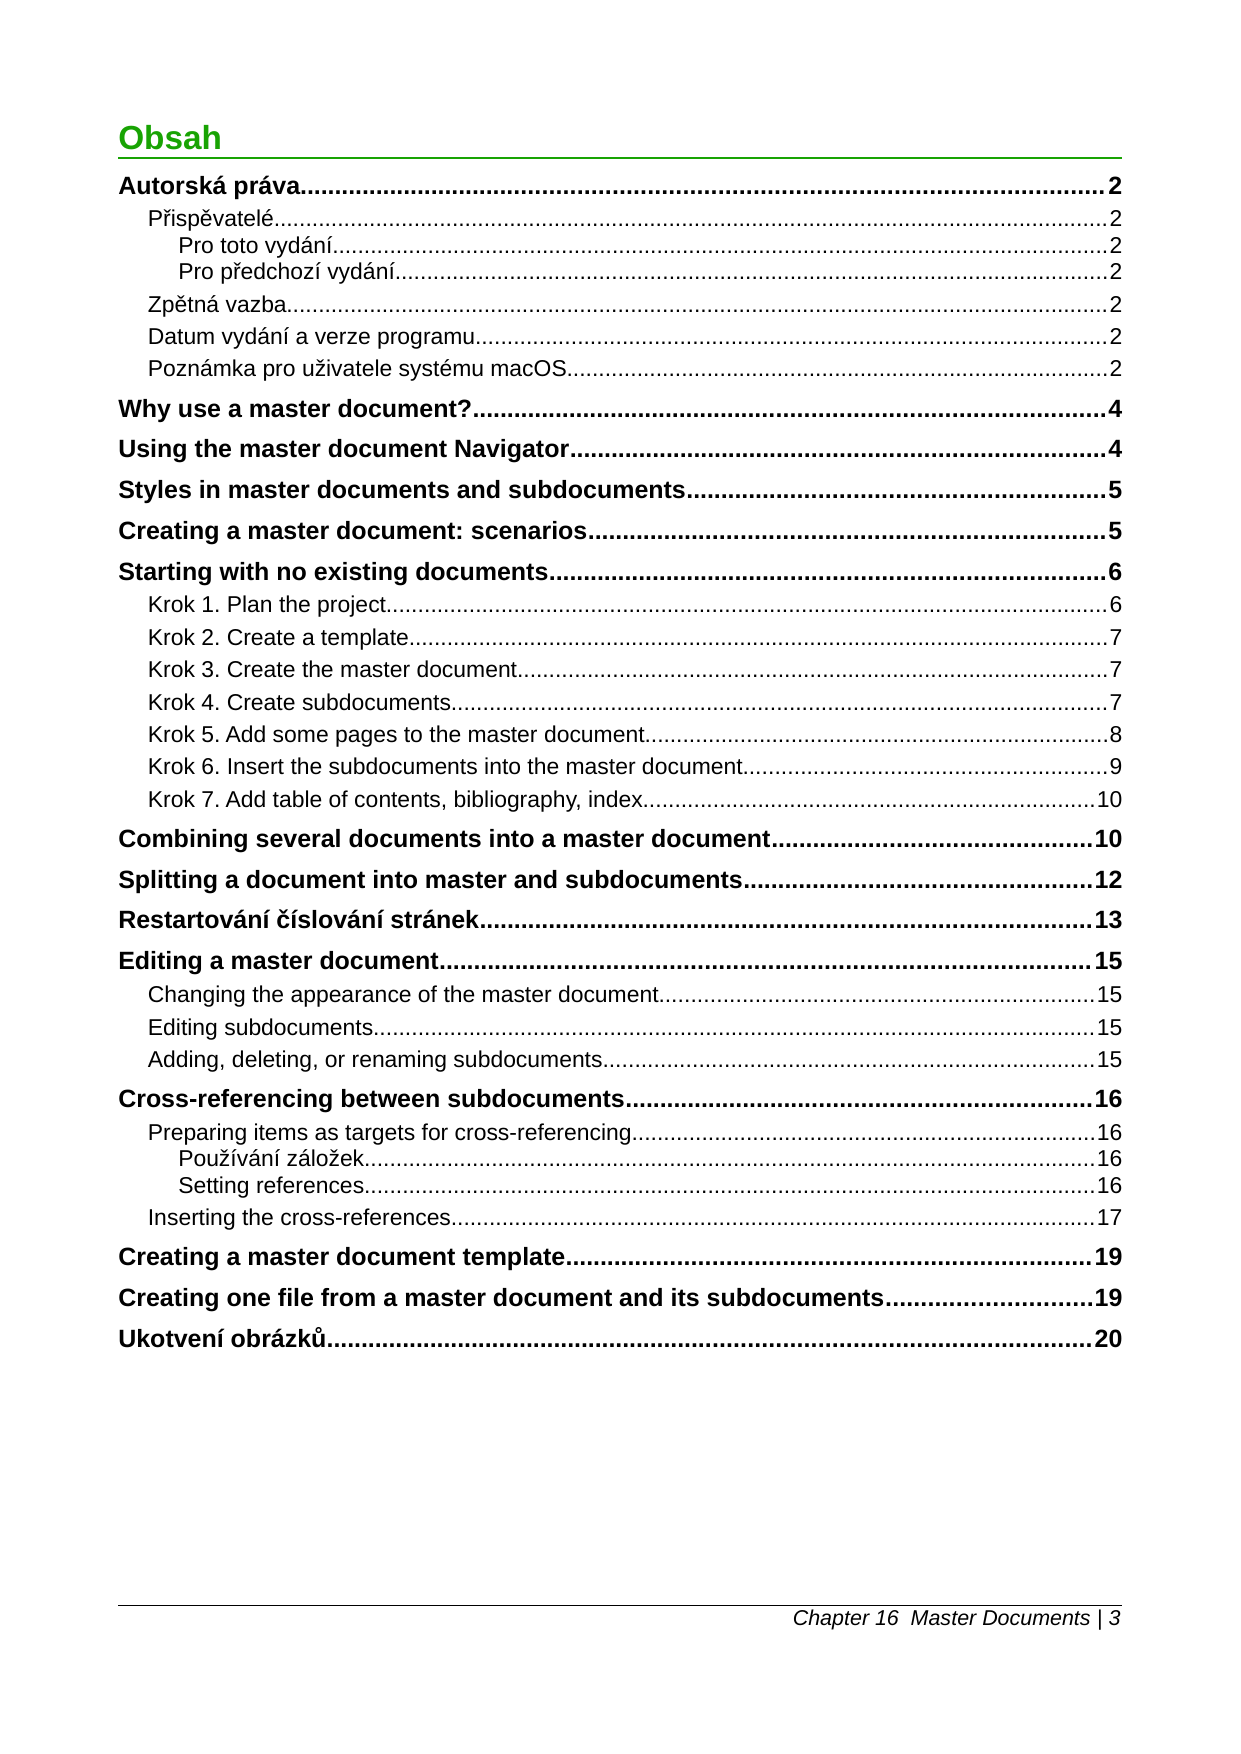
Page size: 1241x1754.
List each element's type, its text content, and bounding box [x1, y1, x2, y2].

text Krok 1. Plan the project 6 [148, 591, 1122, 618]
subtitle Obsah [118, 118, 1122, 157]
text Splitting a document into master and subdocuments 12 [118, 865, 1122, 893]
text Creating a master document: scenarios 5 [118, 516, 1122, 544]
text Autorská práva 2 [118, 171, 1122, 199]
text Ukotvení obrázků 20 [118, 1324, 1122, 1353]
text Starting with no existing documents 6 [118, 557, 1122, 585]
text Krok 4. Create subdocuments 7 [148, 688, 1122, 715]
text Poznámka pro uživatele systému macOS 2 [148, 355, 1122, 382]
text Používání záložek 16 [178, 1145, 1122, 1172]
text Preparing items as targets for cross-referencing 16 [148, 1119, 1122, 1145]
text Restartování číslování stránek 13 [118, 906, 1122, 934]
text Datum vydání a verze programu 2 [148, 323, 1122, 349]
text Setting references 16 [178, 1172, 1122, 1198]
text Krok 7. Add table of contents, bibliography, index 10 [148, 786, 1122, 812]
text Krok 5. Add some pages to the master document 8 [148, 721, 1122, 747]
text Pro toto vydání 2 [178, 232, 1122, 258]
text Zpětná vazba 2 [148, 291, 1122, 317]
text Krok 3. Create the master document 7 [148, 656, 1122, 682]
text Styles in master documents and subdocuments 5 [118, 475, 1122, 504]
text Inserting the cross-references 17 [148, 1204, 1122, 1230]
text Editing subdocuments 15 [148, 1013, 1122, 1040]
text Adding, deleting, or renaming subdocuments 15 [148, 1046, 1122, 1072]
text Combining several documents into a master document 10 [118, 824, 1122, 853]
text Creating a master document template 19 [118, 1242, 1122, 1271]
text Pro předchozí vydání 2 [178, 258, 1122, 284]
text Přispěvatelé 2 [148, 205, 1122, 232]
text Why use a master document? 4 [118, 394, 1122, 422]
text Krok 6. Insert the subdocuments into the master document 9 [148, 753, 1122, 780]
text Krok 2. Create a template 7 [148, 624, 1122, 650]
text Using the master document Navigator 4 [118, 434, 1122, 463]
text Cross-referencing between subdocuments 16 [118, 1084, 1122, 1113]
text Creating one file from a master document and its subdocuments 19 [118, 1283, 1122, 1312]
text Editing a master document 15 [118, 946, 1122, 975]
text Changing the appearance of the master document 15 [148, 981, 1122, 1007]
